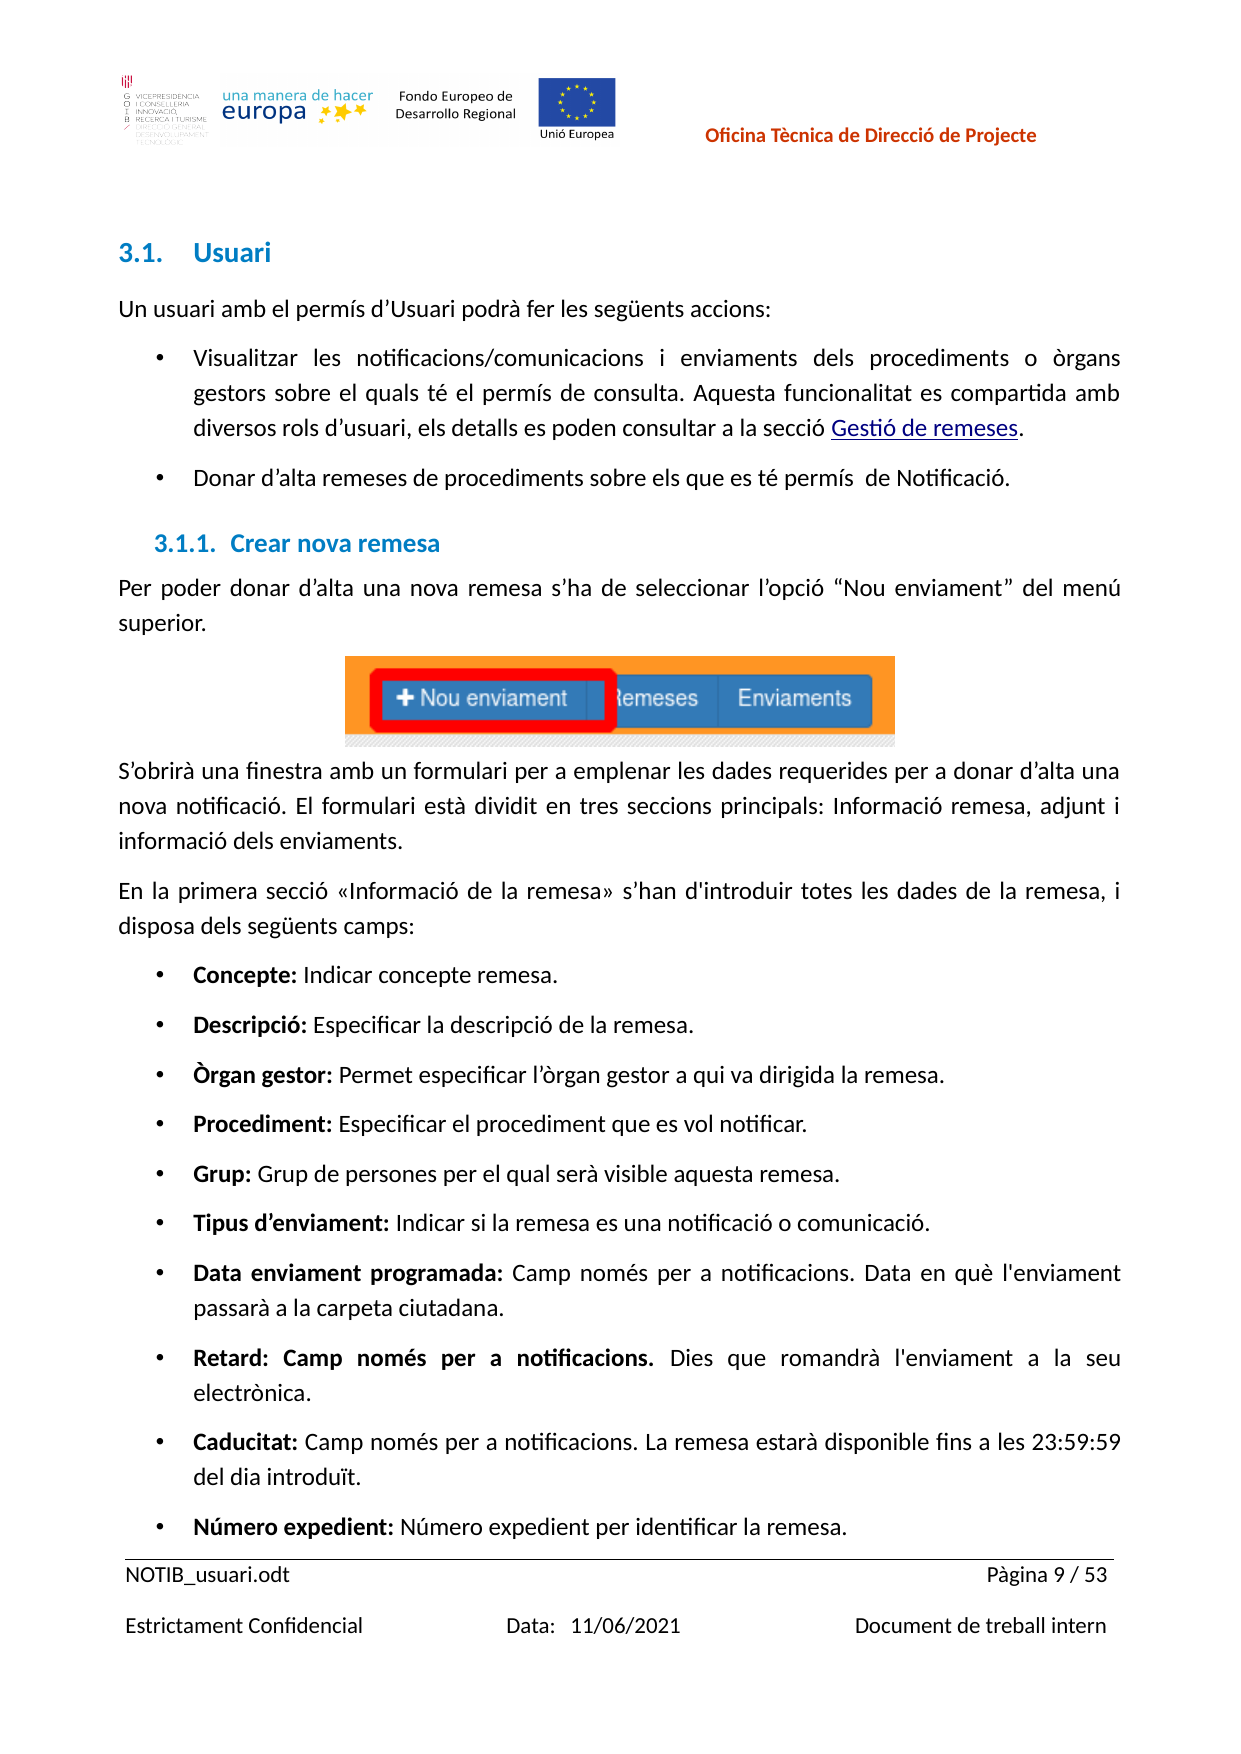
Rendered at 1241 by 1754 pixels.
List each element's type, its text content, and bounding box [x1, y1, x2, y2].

list Descripció: Especificar la descripció de la remesa. [156, 1009, 1122, 1040]
list Visualitzar les notificacions/comunicacions i enviaments dels procediments o òrgans gestors sobre el quals té el permís de consulta. Aquesta funcionalitat es compartida amb diversos rols d’usuari, els detalls es poden consultar a la secció Gestió de remeses. [156, 342, 1122, 443]
picture [118, 73, 213, 147]
text Per poder donar d’alta una nova remesa s’ha de seleccionar l’opció “Nou enviament” del menú superior. [118, 572, 1122, 637]
list Òrgan gestor: Permet especificar l’òrgan gestor a qui va dirigida la remesa. [156, 1059, 1122, 1089]
text En la primera secció «Informació de la remesa» s’han d'introduir totes les dades de la remesa, i disposa dels següents camps: [118, 875, 1122, 941]
list Concepte: Indicar concepte remesa. [156, 960, 1122, 990]
list Grup: Grup de persones per el qual serà visible aquesta remesa. [156, 1158, 1122, 1188]
subtitle Crear nova remesa [153, 526, 1122, 559]
list Donar d’alta remeses de procediments sobre els que es té permís de Notificació. [156, 462, 1122, 493]
picture [345, 656, 895, 747]
list Retard: Camp només per a notificacions. Dies que romandrà l'enviament a la seu electrònica. [156, 1342, 1122, 1407]
list Tipus d’enviament: Indicar si la remesa es una notificació o comunicació. [156, 1208, 1122, 1238]
list Data enviament programada: Camp només per a notificacions. Data en què l'enviament passarà a la carpeta ciutadana. [156, 1257, 1122, 1323]
list Caducitat: Camp només per a notificacions. La remesa estarà disponible fins a les 23:59:59 del dia introduït. [156, 1426, 1122, 1492]
subtitle Usuari [118, 234, 1122, 269]
text Un usuari amb el permís d’Usuari podrà fer les següents accions: [118, 293, 1122, 323]
picture [219, 73, 621, 147]
list Número expedient: Número expedient per identificar la remesa. [156, 1511, 1122, 1541]
list Procediment: Especificar el procediment que es vol notificar. [156, 1108, 1122, 1139]
text S’obrirà una finestra amb un formulari per a emplenar les dades requerides per a donar d’alta una nova notificació. El formulari està dividit en tres seccions principals: Informació remesa, adjunt i informació dels enviaments. [118, 756, 1122, 856]
